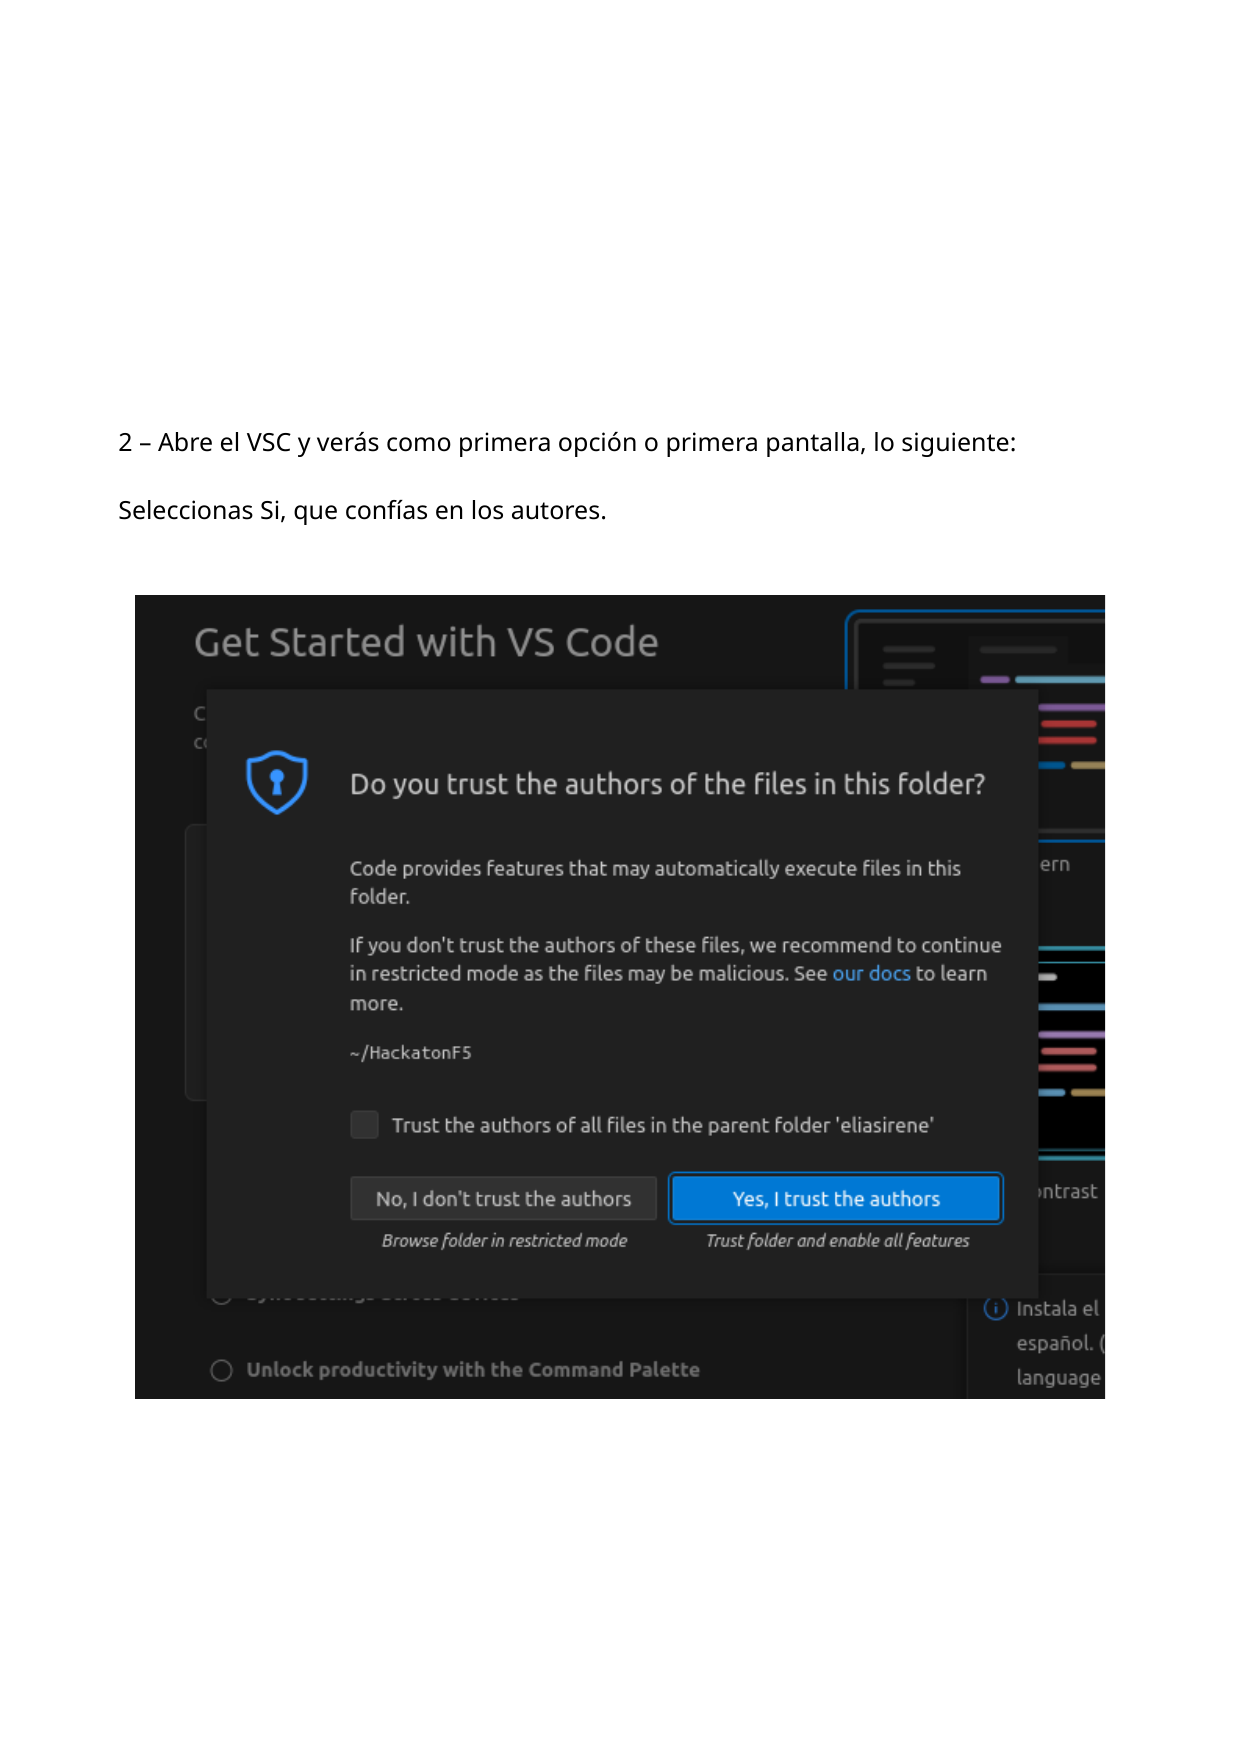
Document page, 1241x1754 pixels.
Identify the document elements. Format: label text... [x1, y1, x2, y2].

text 2 – Abre el VSC y verás como primera opción o primera pantalla, lo siguiente: [118, 425, 1122, 459]
picture [135, 595, 1106, 1399]
text Seleccionas Si, que confías en los autores. [118, 493, 1122, 527]
